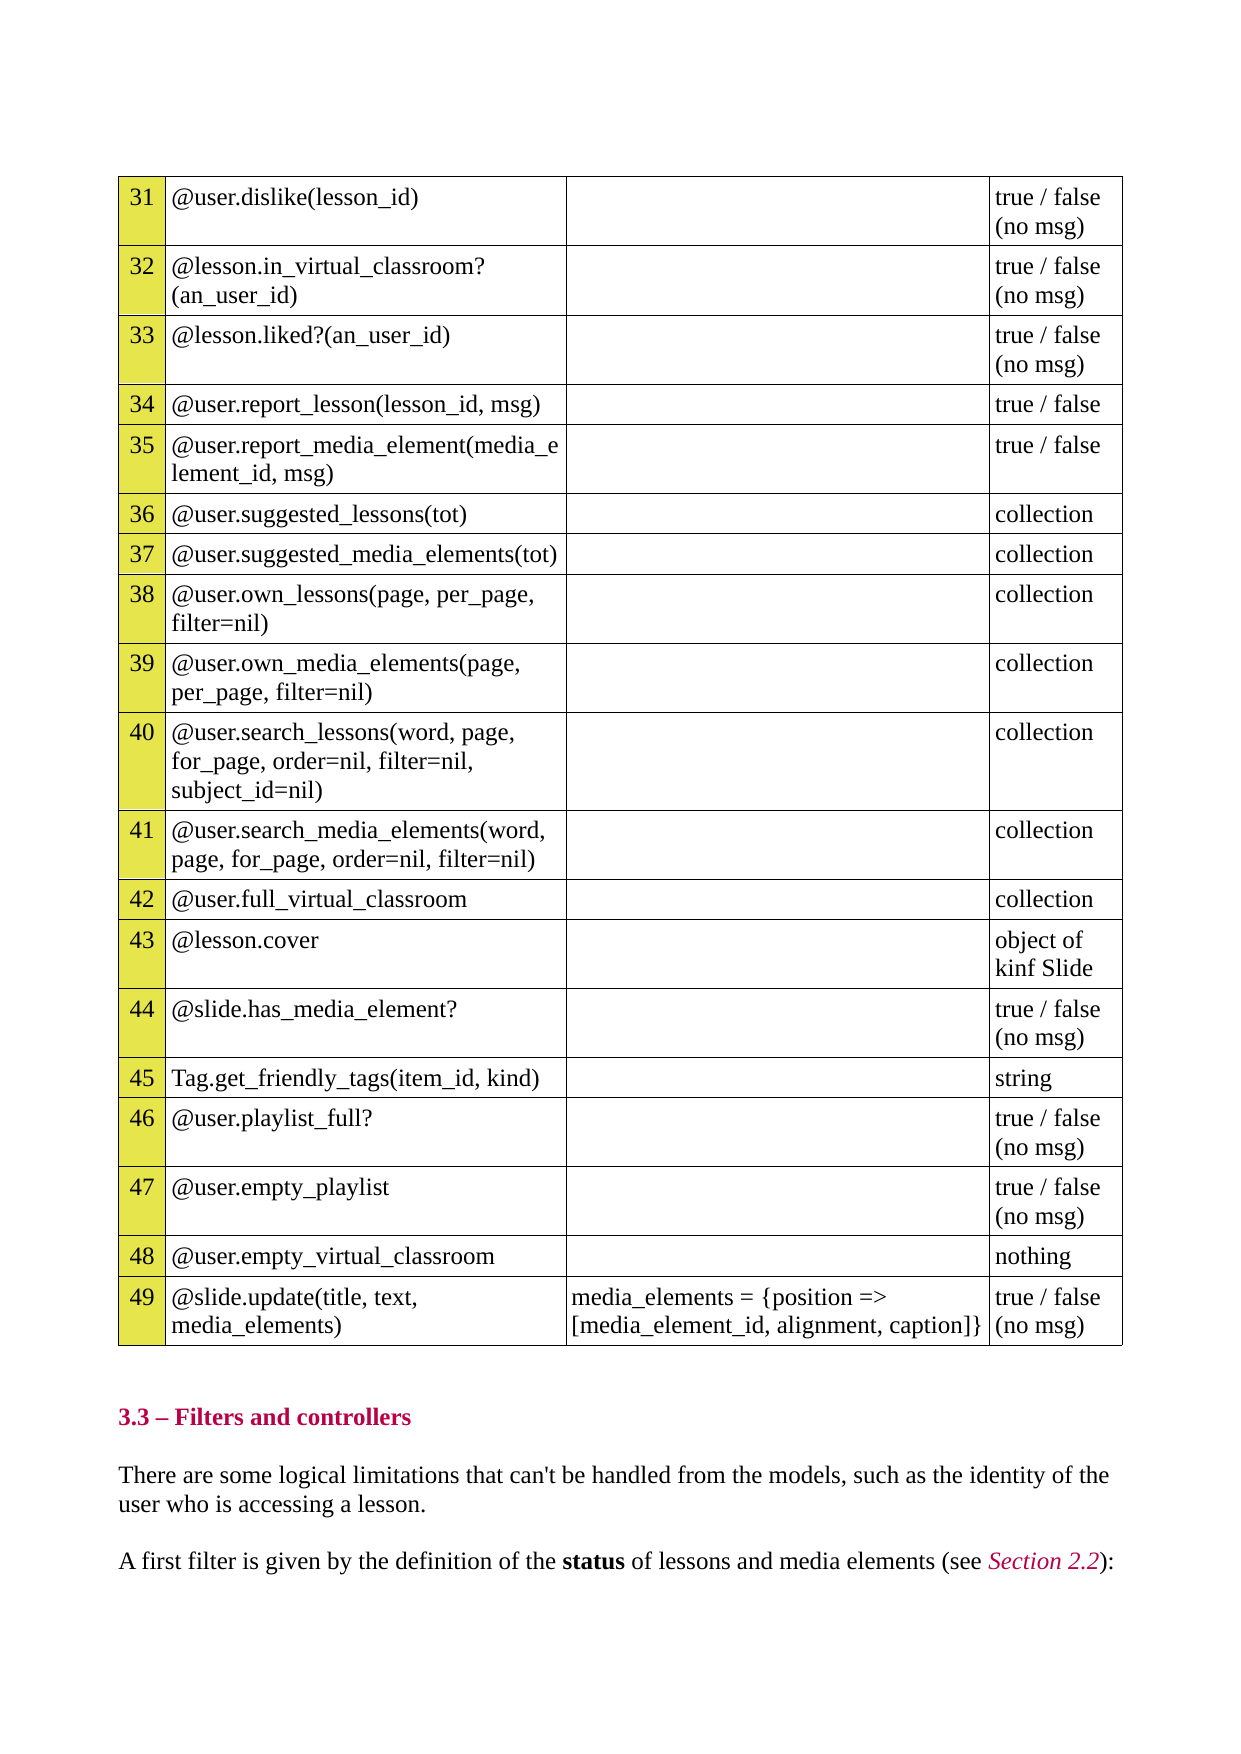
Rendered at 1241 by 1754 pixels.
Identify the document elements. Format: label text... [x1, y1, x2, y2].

text A first filter is given by the definition of the status of lessons and media elements (see Section 2.2): [118, 1546, 1122, 1575]
table_cell @user.report_lesson(lesson_id, msg) [166, 385, 566, 424]
table_cell @user.full_virtual_classroom [166, 880, 566, 919]
table_cell collection [990, 575, 1122, 643]
table_cell @lesson.in_virtual_classroom?(an_user_id) [166, 246, 566, 314]
table_cell media_elements = {position => [media_element_id, alignment, caption]} [567, 1277, 989, 1345]
table_cell @user.search_lessons(word, page, for_page, order=nil, filter=nil, subject_id=nil) [166, 713, 566, 809]
table_cell 33 [119, 316, 165, 383]
table_cell 40 [119, 713, 165, 809]
table_cell 43 [119, 920, 165, 988]
table_cell [567, 1098, 989, 1166]
table_cell Tag.get_friendly_tags(item_id, kind) [166, 1058, 566, 1097]
table_cell 36 [119, 494, 165, 533]
table_cell [567, 246, 989, 314]
table_cell object of kinf Slide [990, 920, 1122, 988]
table_cell @user.empty_virtual_classroom [166, 1236, 566, 1276]
table_cell true / false (no msg) [990, 246, 1122, 314]
table_cell 45 [119, 1058, 165, 1097]
table_cell @user.dislike(lesson_id) [166, 177, 566, 245]
table_cell @lesson.liked?(an_user_id) [166, 316, 566, 383]
table_cell 48 [119, 1236, 165, 1276]
table_cell @user.suggested_media_elements(tot) [166, 534, 566, 573]
table_cell 49 [119, 1277, 165, 1345]
table_cell 32 [119, 246, 165, 314]
table_cell true / false [990, 385, 1122, 424]
table_cell [567, 177, 989, 245]
table_cell collection [990, 713, 1122, 809]
table_cell true / false (no msg) [990, 1167, 1122, 1235]
table_cell 39 [119, 644, 165, 712]
table_cell 47 [119, 1167, 165, 1235]
table_cell nothing [990, 1236, 1122, 1276]
table_cell @user.playlist_full? [166, 1098, 566, 1166]
table_cell [567, 534, 989, 573]
table_cell @user.own_media_elements(page, per_page, filter=nil) [166, 644, 566, 712]
table_cell true / false [990, 425, 1122, 493]
table_cell [567, 880, 989, 919]
table_cell @user.report_media_element(media_element_id, msg) [166, 425, 566, 493]
table_cell [567, 385, 989, 424]
table_cell [567, 811, 989, 878]
table_cell collection [990, 811, 1122, 878]
table_cell @user.suggested_lessons(tot) [166, 494, 566, 533]
table_cell 46 [119, 1098, 165, 1166]
table_cell [567, 316, 989, 383]
table_cell @user.search_media_elements(word, page, for_page, order=nil, filter=nil) [166, 811, 566, 878]
table_cell collection [990, 644, 1122, 712]
table_cell [567, 1236, 989, 1276]
table_cell [567, 713, 989, 809]
table_cell [567, 494, 989, 533]
table_cell 41 [119, 811, 165, 878]
table_cell string [990, 1058, 1122, 1097]
table_cell true / false (no msg) [990, 1098, 1122, 1166]
table_cell @lesson.cover [166, 920, 566, 988]
table_cell true / false (no msg) [990, 1277, 1122, 1345]
table_cell [567, 575, 989, 643]
table_cell [567, 1167, 989, 1235]
table_cell true / false (no msg) [990, 177, 1122, 245]
text 3.3 – Filters and controllers [118, 1402, 1122, 1431]
table_cell collection [990, 880, 1122, 919]
table_cell 34 [119, 385, 165, 424]
table_cell @user.empty_playlist [166, 1167, 566, 1235]
table_cell true / false (no msg) [990, 989, 1122, 1057]
table_cell [567, 989, 989, 1057]
table_cell 38 [119, 575, 165, 643]
table_cell 44 [119, 989, 165, 1057]
table_cell collection [990, 494, 1122, 533]
table_cell [567, 644, 989, 712]
table_cell 35 [119, 425, 165, 493]
table_cell [567, 425, 989, 493]
table_cell 37 [119, 534, 165, 573]
table_cell @user.own_lessons(page, per_page, filter=nil) [166, 575, 566, 643]
table_cell 31 [119, 177, 165, 245]
table_cell true / false (no msg) [990, 316, 1122, 383]
table_cell collection [990, 534, 1122, 573]
table_cell @slide.update(title, text, media_elements) [166, 1277, 566, 1345]
table_cell @slide.has_media_element? [166, 989, 566, 1057]
table_cell 42 [119, 880, 165, 919]
table_cell [567, 1058, 989, 1097]
text There are some logical limitations that can't be handled from the models, such as the identity of the user who is accessing a lesson. [118, 1460, 1122, 1517]
table_cell [567, 920, 989, 988]
